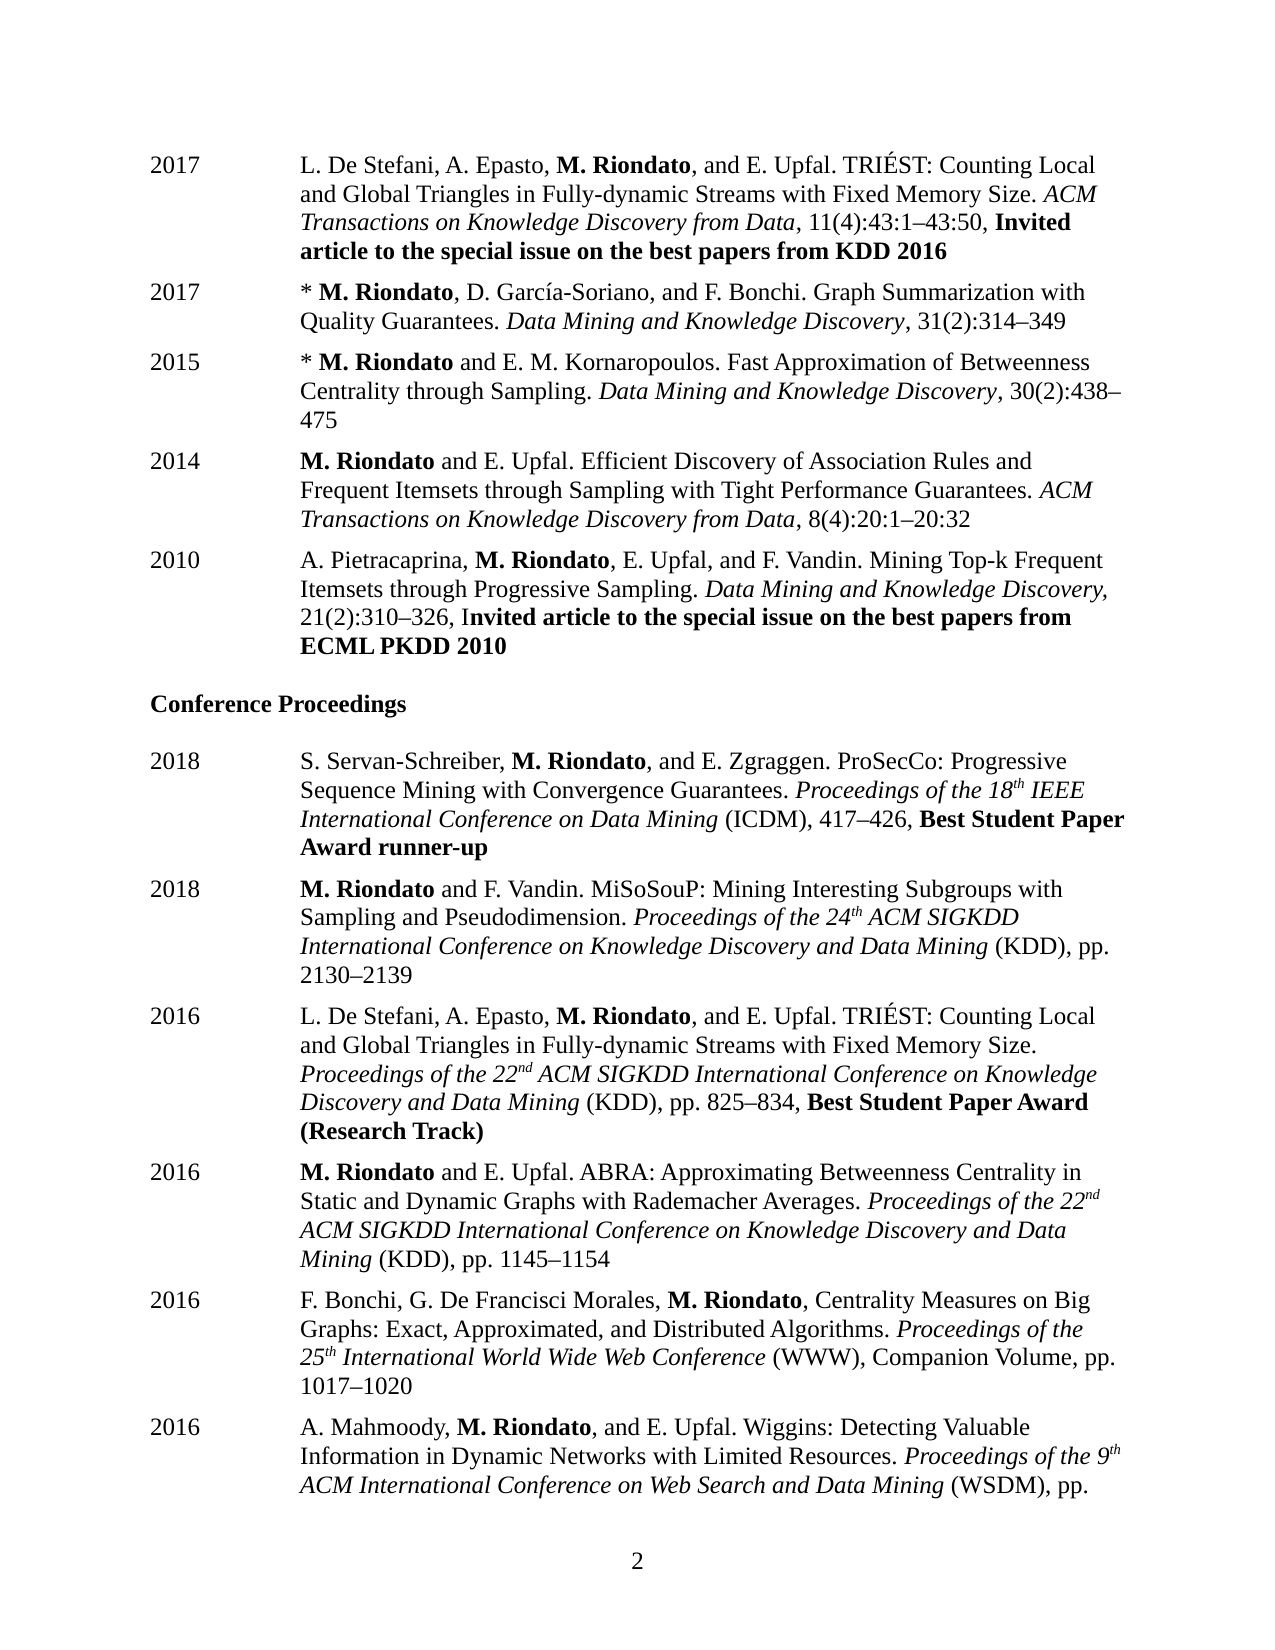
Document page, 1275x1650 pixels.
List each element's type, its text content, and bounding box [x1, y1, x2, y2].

text 2014 M. Riondato and E. Upfal. Efficient Discovery of Association Rules and Frequent Itemsets through Sampling with Tight Performance Guarantees. ACM Transactions on Knowledge Discovery from Data, 8(4):20:1–20:32 [150, 446, 1125, 532]
text Conference Proceedings [150, 689, 1125, 717]
text 2010 A. Pietracaprina, M. Riondato, E. Upfal, and F. Vandin. Mining Top-k Frequent Itemsets through Progressive Sampling. Data Mining and Knowledge Discovery, 21(2):310–326, Invited article to the special issue on the best papers from ECML PKDD 2010 [150, 545, 1125, 660]
text 2016 A. Mahmoody, M. Riondato, and E. Upfal. Wiggins: Detecting Valuable Information in Dynamic Networks with Limited Resources. Proceedings of the 9th ACM International Conference on Web Search and Data Mining (WSDM), pp. [150, 1412, 1125, 1499]
text 2015 * M. Riondato and E. M. Kornaropoulos. Fast Approximation of Betweenness Centrality through Sampling. Data Mining and Knowledge Discovery, 30(2):438–475 [150, 347, 1125, 434]
text 2017 * M. Riondato, D. García-Soriano, and F. Bonchi. Graph Summarization with Quality Guarantees. Data Mining and Knowledge Discovery, 31(2):314–349 [150, 277, 1125, 335]
text 2016 F. Bonchi, G. De Francisci Morales, M. Riondato, Centrality Measures on Big Graphs: Exact, Approximated, and Distributed Algorithms. Proceedings of the 25th International World Wide Web Conference (WWW), Companion Volume, pp. 1017–1020 [150, 1285, 1125, 1400]
text 2018 S. Servan-Schreiber, M. Riondato, and E. Zgraggen. ProSecCo: Progressive Sequence Mining with Convergence Guarantees. Proceedings of the 18th IEEE International Conference on Data Mining (ICDM), 417–426, Best Student Paper Award runner-up [150, 746, 1125, 861]
text 2016 M. Riondato and E. Upfal. ABRA: Approximating Betweenness Centrality in Static and Dynamic Graphs with Rademacher Averages. Proceedings of the 22nd ACM SIGKDD International Conference on Knowledge Discovery and Data Mining (KDD), pp. 1145–1154 [150, 1157, 1125, 1272]
text 2016 L. De Stefani, A. Epasto, M. Riondato, and E. Upfal. TRIÉST: Counting Local and Global Triangles in Fully-dynamic Streams with Fixed Memory Size. Proceedings of the 22nd ACM SIGKDD International Conference on Knowledge Discovery and Data Mining (KDD), pp. 825–834, Best Student Paper Award (Research Track) [150, 1001, 1125, 1145]
text 2017 L. De Stefani, A. Epasto, M. Riondato, and E. Upfal. TRIÉST: Counting Local and Global Triangles in Fully-dynamic Streams with Fixed Memory Size. ACM Transactions on Knowledge Discovery from Data, 11(4):43:1–43:50, Invited article to the special issue on the best papers from KDD 2016 [150, 150, 1125, 265]
text 2018 M. Riondato and F. Vandin. MiSoSouP: Mining Interesting Subgroups with Sampling and Pseudodimension. Proceedings of the 24th ACM SIGKDD International Conference on Knowledge Discovery and Data Mining (KDD), pp. 2130–2139 [150, 874, 1125, 989]
